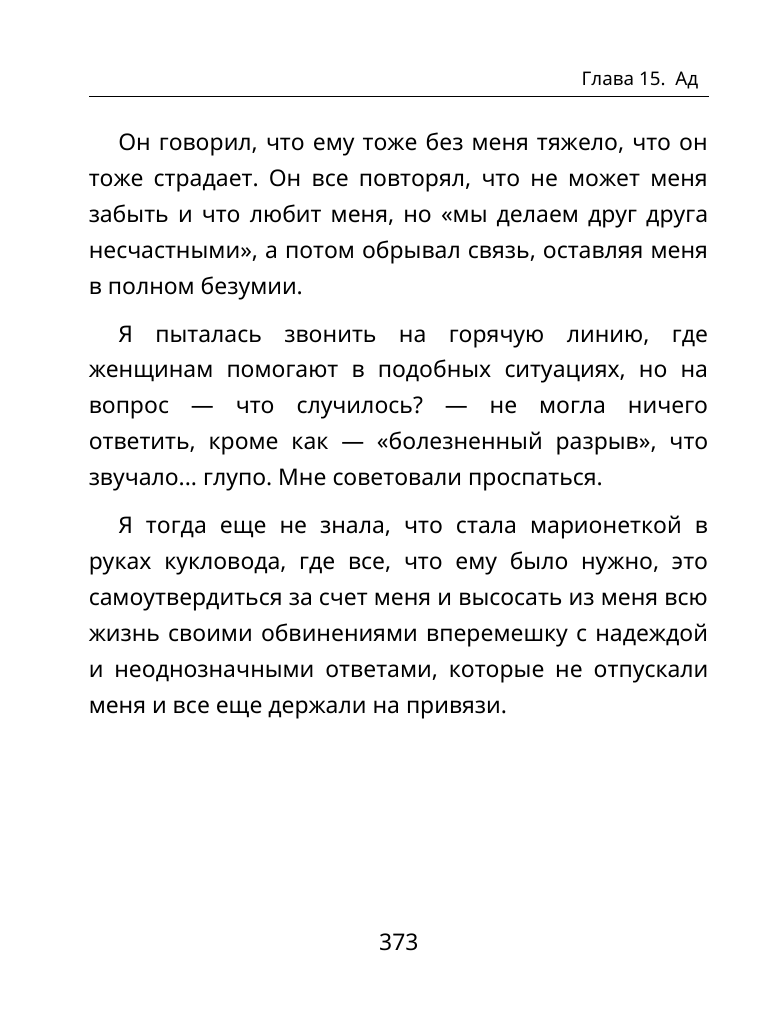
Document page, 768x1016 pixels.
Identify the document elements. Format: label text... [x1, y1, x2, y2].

text Я тогда еще не знала, что стала марионеткой в руках кукловода, где все, что ему было нужно, это самоутвердиться за счет меня и высосать из меня всю жизнь своими обвинениями вперемешку с надеждой и неоднозначными ответами, которые не отпускали меня и все еще держали на привязи. [88, 509, 709, 720]
text Он говорил, что ему тоже без меня тяжело, что он тоже страдает. Он все повторял, что не может меня забыть и что любит меня, но «мы делаем друг друга несчастными», а потом обрывал связь, оставляя меня в полном безумии. [88, 126, 709, 301]
text Я пыталась звонить на горячую линию, где женщинам помогают в подобных ситуациях, но на вопрос — что случилось? — не могла ничего ответить, кроме как — «болезненный разрыв», что звучало... глупо. Мне советовали проспаться. [88, 317, 709, 492]
